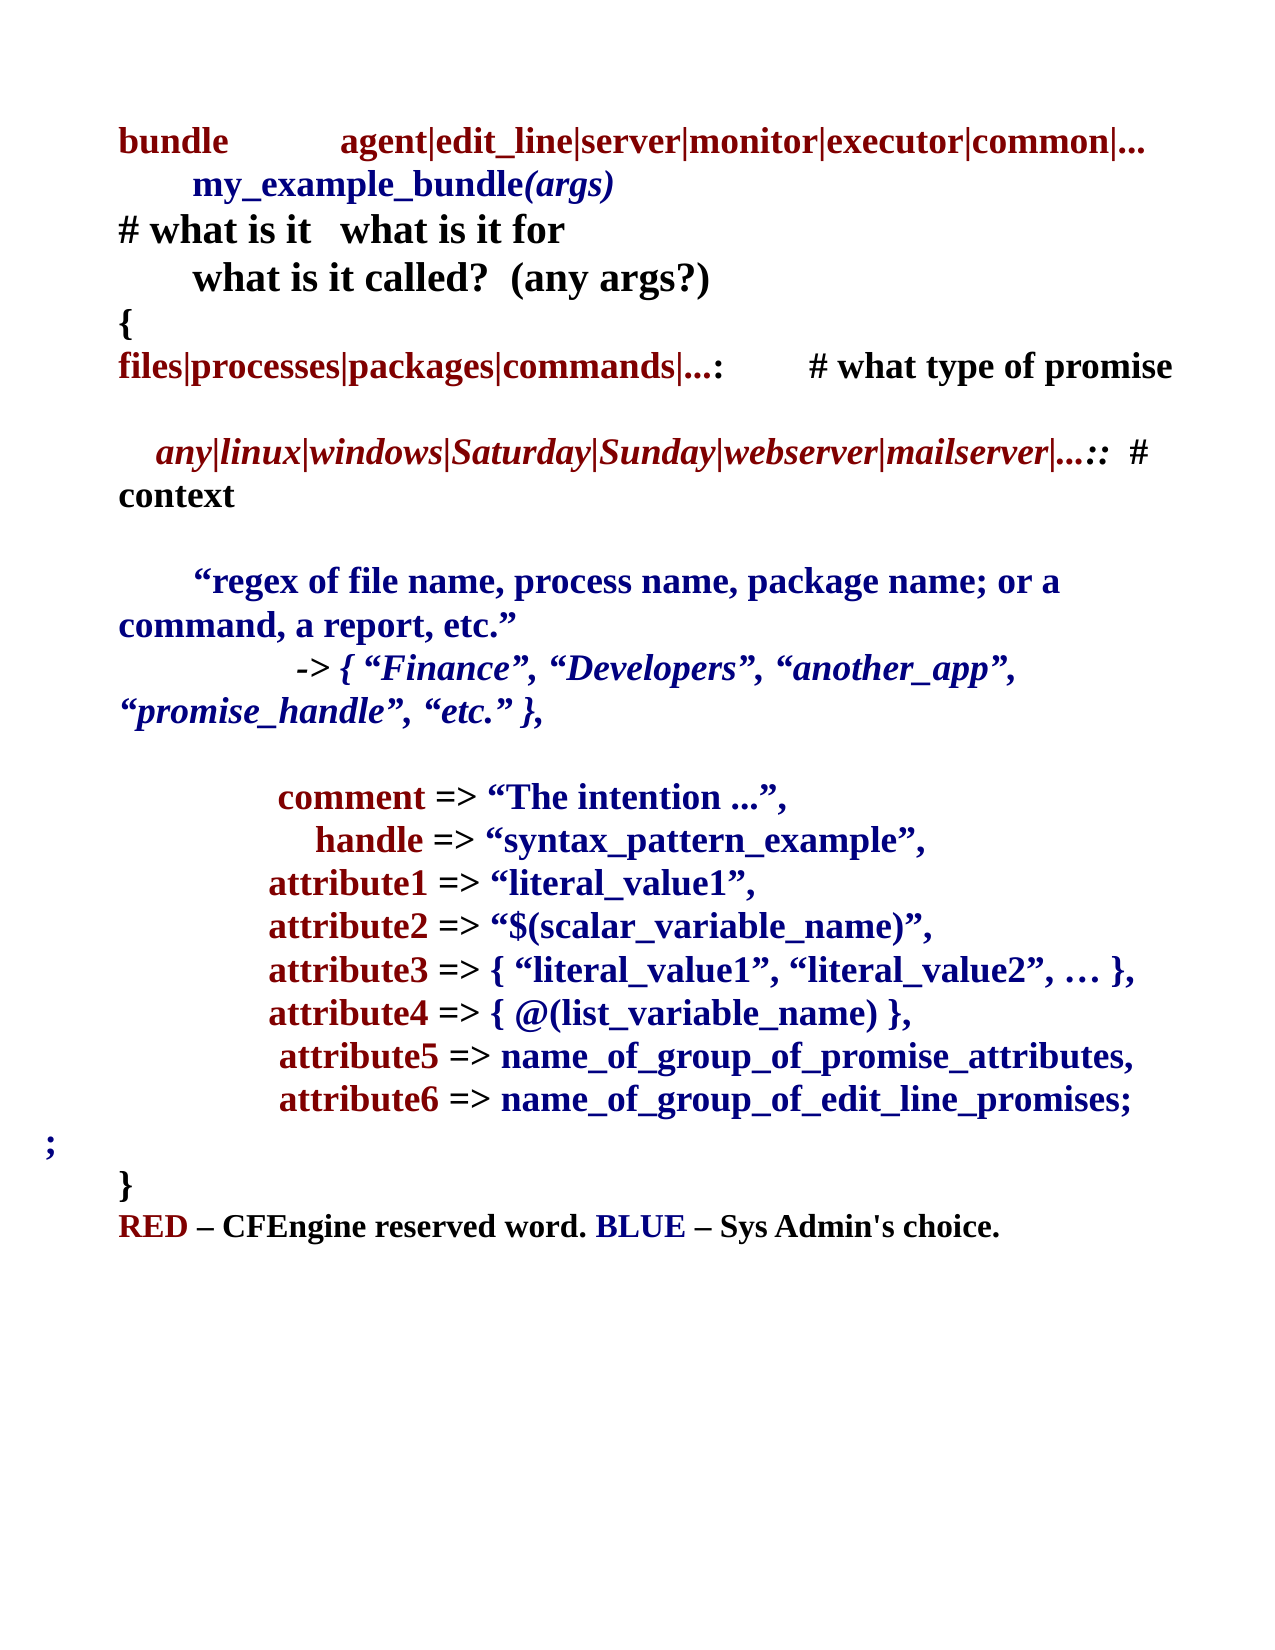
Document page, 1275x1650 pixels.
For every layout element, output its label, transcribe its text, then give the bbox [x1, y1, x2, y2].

text any|linux|windows|Saturday|Sunday|webserver|mailserver|...:: # context [118, 429, 1199, 516]
text attribute5 => name_of_group_of_promise_attributes, [44, 1033, 1248, 1076]
text attribute1 => “literal_value1”, [118, 861, 1199, 904]
text bundle agent|edit_line|server|monitor|executor|common|... my_example_bundle(args) [118, 118, 1199, 204]
text files|processes|packages|commands|...: # what type of promise [118, 343, 1199, 386]
text “regex of file name, process name, package name; or a command, a report, etc.” [118, 559, 1199, 645]
text ; [44, 1119, 1248, 1163]
text } [118, 1163, 1199, 1206]
text comment => “The intention ...”, [118, 774, 1199, 818]
text handle => “syntax_pattern_example”, [118, 818, 1199, 861]
text { [118, 300, 1199, 343]
text attribute6 => name_of_group_of_edit_line_promises; [44, 1076, 1248, 1119]
text # what is it what is it for what is it called? (any args?) [118, 204, 1199, 300]
text -> { “Finance”, “Developers”, “another_app”, “promise_handle”, “etc.” }, [118, 645, 1199, 731]
text RED – CFEngine reserved word. BLUE – Sys Admin's choice. [118, 1206, 1199, 1244]
text attribute2 => “$(scalar_variable_name)”, [118, 904, 1199, 947]
text attribute3 => { “literal_value1”, “literal_value2”, … }, [118, 947, 1199, 990]
text attribute4 => { @(list_variable_name) }, [118, 990, 1199, 1033]
